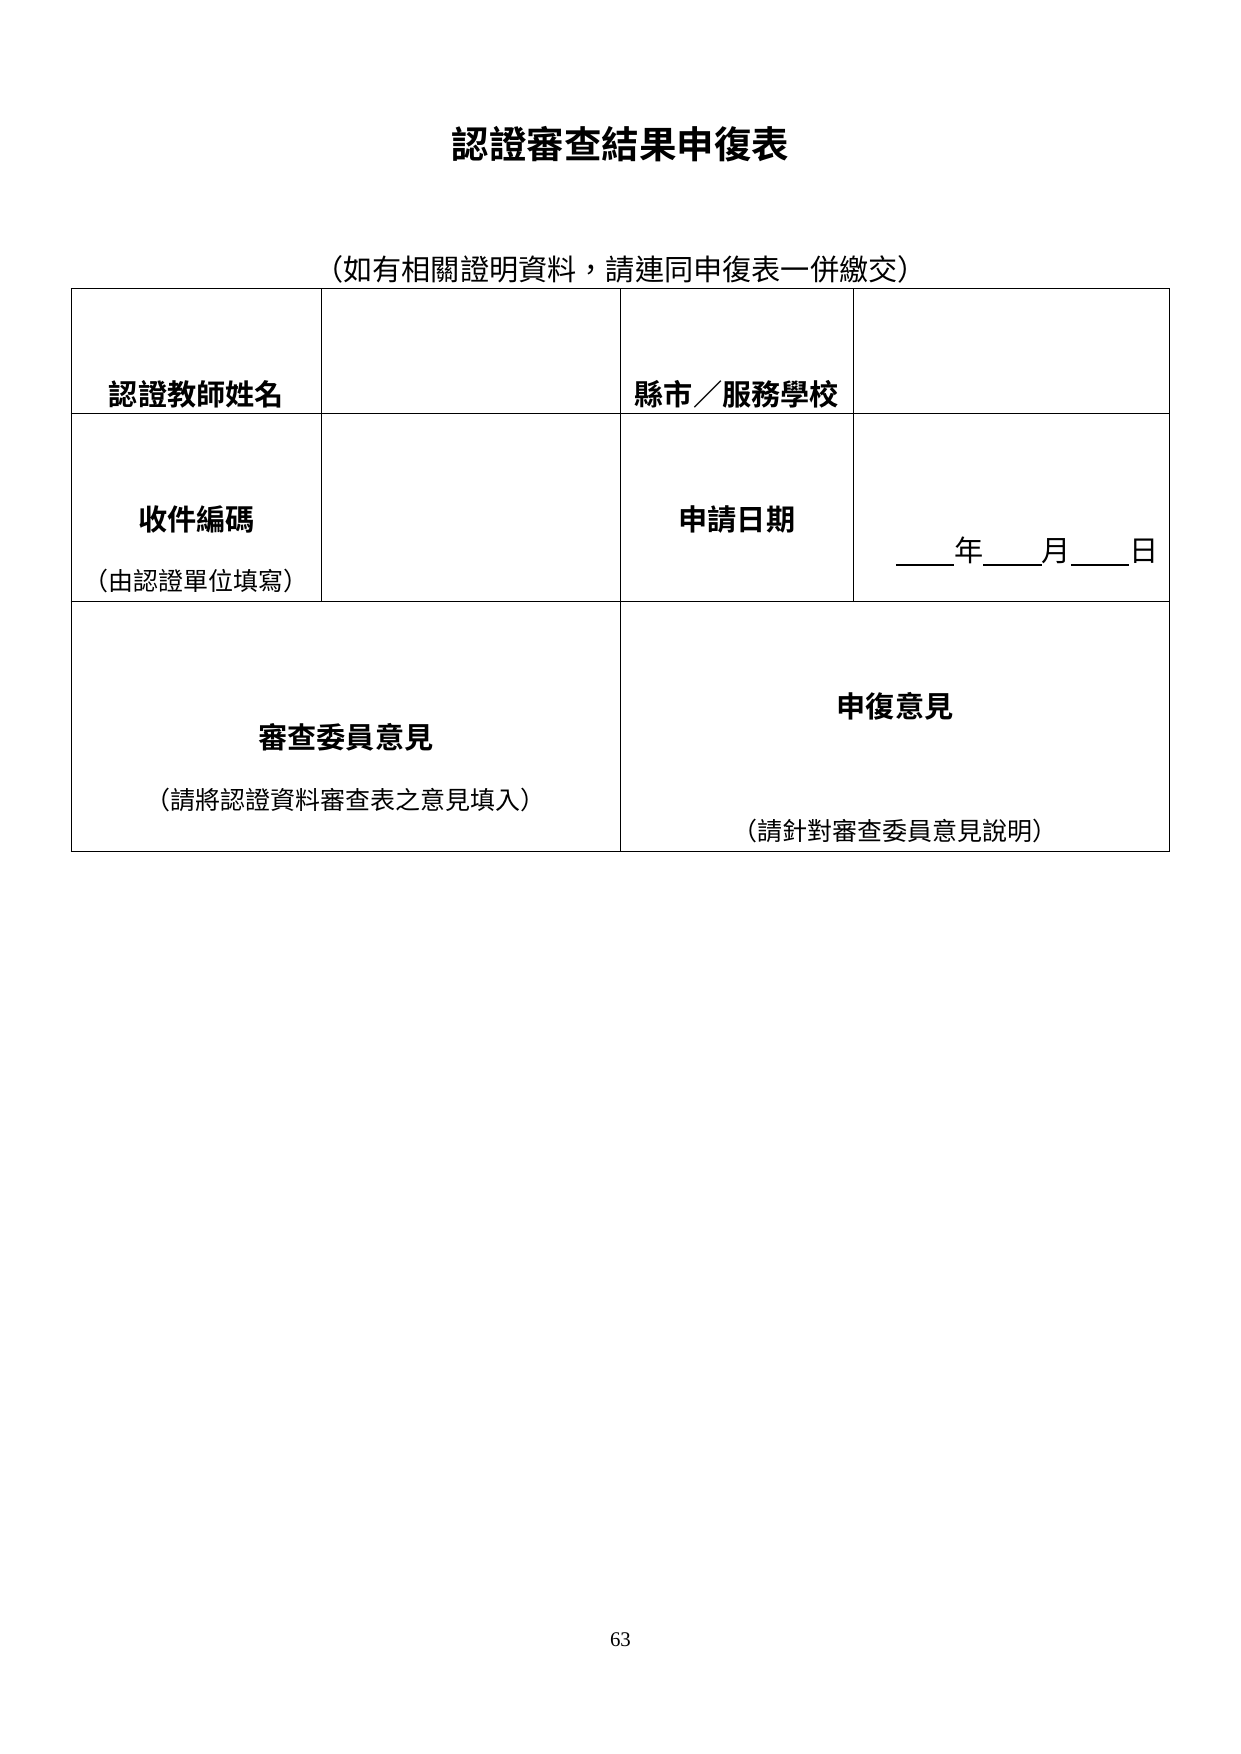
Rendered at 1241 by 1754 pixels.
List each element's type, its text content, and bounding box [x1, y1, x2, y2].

table_cell [322, 414, 620, 601]
table_cell 收件編碼 （由認證單位填寫） [72, 414, 321, 601]
table_header 認證教師姓名 [72, 289, 321, 413]
table_cell 申請日期 [621, 414, 853, 601]
table_cell 審查委員意見 （請將認證資料審查表之意見填入） [72, 602, 620, 851]
table_header [322, 289, 620, 413]
table_cell 申復意見 （請針對審查委員意見說明） [621, 602, 1169, 851]
table_header [854, 289, 1169, 413]
table_header 縣市∕服務學校 [621, 289, 853, 413]
subtitle 認證審查結果申復表 [75, 101, 1165, 163]
table_cell 年 月 日 [854, 414, 1169, 601]
text （如有相關證明資料，請連同申復表一併繳交） [75, 226, 1165, 288]
